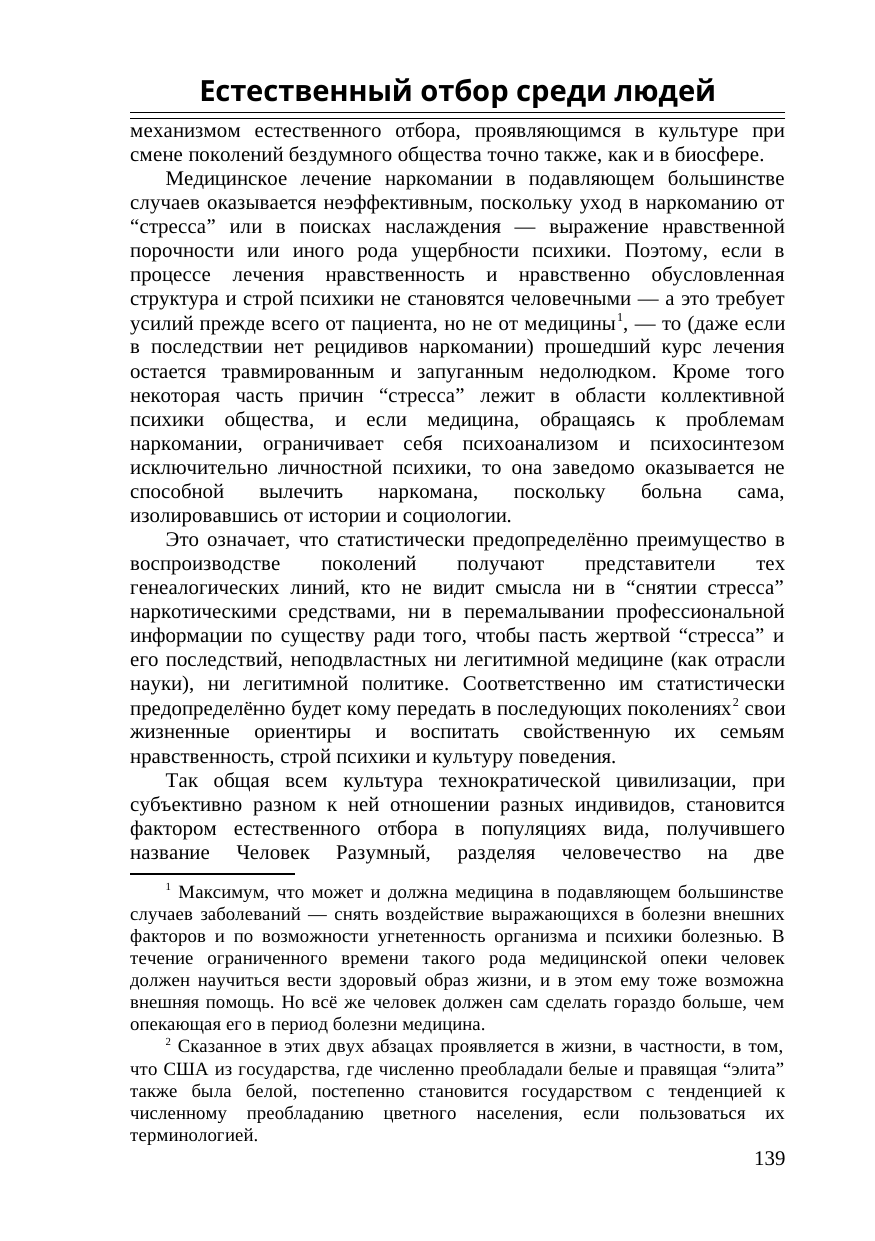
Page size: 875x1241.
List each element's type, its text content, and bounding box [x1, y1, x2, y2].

text Медицинское лечение наркомании в подавляющем большинстве случаев оказывается неэффективным, поскольку уход в наркоманию от “стресса” или в поисках наслаждения — выражение нравственной порочности или иного рода ущербности психики. Поэтому, если в процессе лечения нравственность и нравственно обусловленная структура и строй психики не становятся человечными — а это требует усилий прежде всего от пациента, но не от медицины, — то (даже если в последствии нет рецидивов наркомании) прошедший курс лечения остается травмированным и запуганным недолюдком. Кроме того некоторая часть причин “стресса” лежит в области коллективной психики общества, и если медицина, обращаясь к проблемам наркомании, ограничивает себя психоанализом и психосинтезом исключительно личностной психики, то она заведомо оказывается не способной вылечить наркомана, поскольку больна сама, изолировавшись от истории и социологии. [130, 166, 785, 527]
text механизмом естественного отбора, проявляющимся в культуре при смене поколений бездумного общества точно также, как и в биосфере. [130, 119, 785, 166]
text Так общая всем культура технократической цивилизации, при субъективно разном к ней отношении разных индивидов, становится фактором естественного отбора в популяциях вида, получившего название Человек Разумный, разделяя человечество на две [130, 767, 785, 864]
text Это означает, что статистически предопределённо преимущество в воспроизводстве поколений получают представители тех генеалогических линий, кто не видит смысла ни в “снятии стресса” наркотическими средствами, ни в перемалывании профессиональной информации по существу ради того, чтобы пасть жертвой “стресса” и его последствий, неподвластных ни легитимной медицине (как отрасли науки), ни легитимной политике. Соответственно им статистически предопределённо будет кому передать в последующих поколениях свои жизненные ориентиры и воспитать свойственную их семьям нравственность, строй психики и культуру поведения. [130, 527, 785, 767]
text Сказанное в этих двух абзацах проявляется в жизни, в частности, в том, что США из государства, где численно преобладали белые и правящая “элита” также была белой, постепенно становится государством с тенденцией к численному преобладанию цветного населения, если пользоваться их терминологией. [130, 1035, 785, 1145]
text Максимум, что может и должна медицина в подавляющем большинстве случаев заболеваний — снять воздействие выражающихся в болезни внешних факторов и по возможности угнетенность организма и психики болезнью. В течение ограниченного времени такого рода медицинской опеки человек должен научиться вести здоровый образ жизни, и в этом ему тоже возможна внешняя помощь. Но всё же человек должен сам сделать гораздо больше, чем опекающая его в период болезни медицина. [130, 880, 785, 1035]
